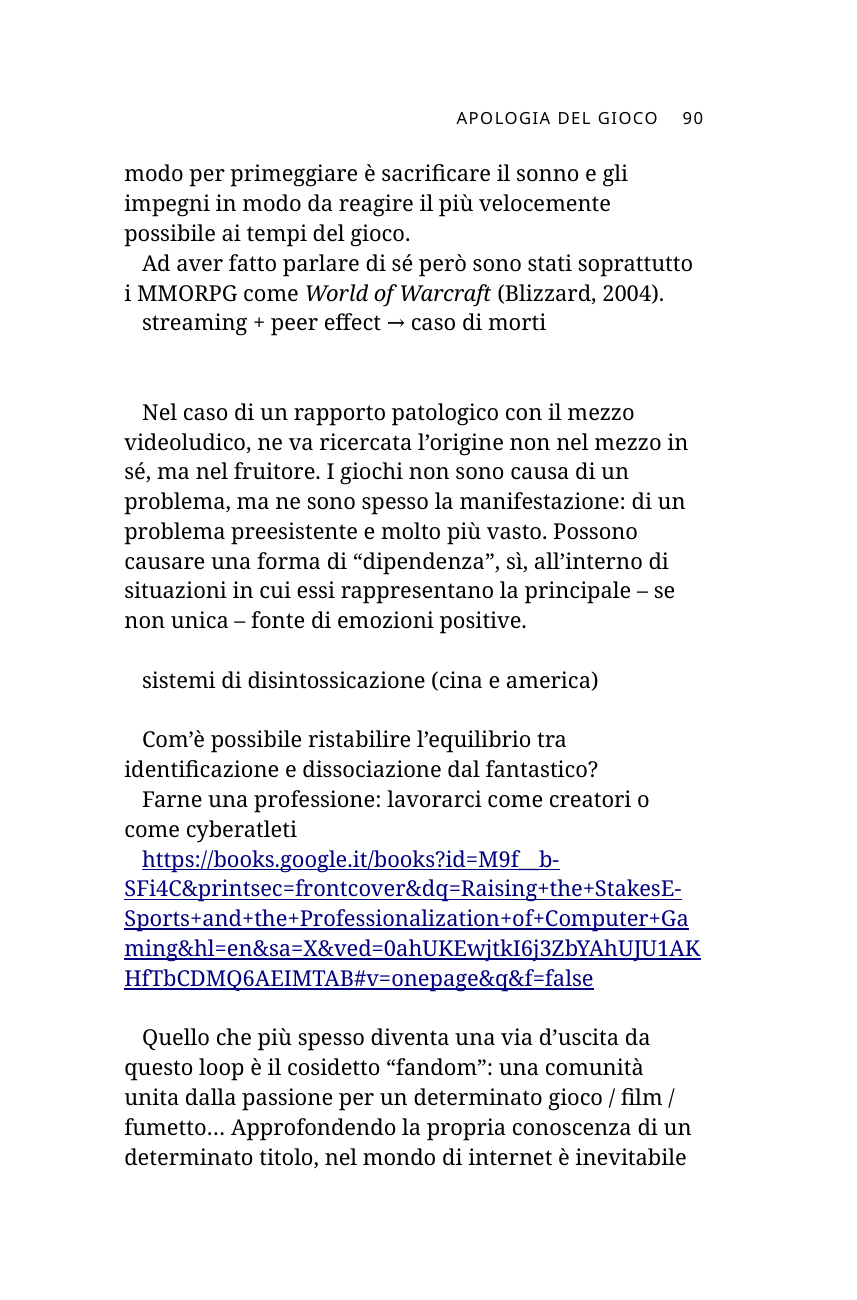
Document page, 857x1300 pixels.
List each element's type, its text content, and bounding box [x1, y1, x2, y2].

text Ad aver fatto parlare di sé però sono stati soprattutto i MMORPG come World of Warcraft (Blizzard, 2004). [124, 248, 703, 307]
text sistemi di disintossicazione (cina e america) [124, 665, 703, 695]
text Quello che più spesso diventa una via d’uscita da questo loop è il cosidetto “fandom”: una comunità unita dalla passione per un determinato gioco / film / fumetto… Approfondendo la propria conoscenza di un determinato titolo, nel mondo di internet è inevitabile [124, 1022, 703, 1171]
text Com’è possibile ristabilire l’equilibrio tra identificazione e dissociazione dal fantastico? [124, 724, 703, 784]
text https://books.google.it/books?id=M9f__b-SFi4C&printsec=frontcover&dq=Raising+the+StakesE-Sports+and+the+Professionalization+of+Computer+Gaming&hl=en&sa=X&ved=0ahUKEwjtkI6j3ZbYAhUJU1AKHfTbCDMQ6AEIMTAB#v=onepage&q&f=false [124, 844, 703, 993]
text Nel caso di un rapporto patologico con il mezzo videoludico, ne va ricercata l’origine non nel mezzo in sé, ma nel fruitore. I giochi non sono causa di un problema, ma ne sono spesso la manifestazione: di un problema preesistente e molto più vasto. Possono causare una forma di “dipendenza”, sì, all’interno di situazioni in cui essi rappresentano la principale – se non unica – fonte di emozioni positive. [124, 397, 703, 635]
text streaming + peer effect → caso di morti [124, 307, 703, 337]
text modo per primeggiare è sacrificare il sonno e gli impegni in modo da reagire il più velocemente possibile ai tempi del gioco. [124, 158, 703, 248]
text Farne una professione: lavorarci come creatori o come cyberatleti [124, 784, 703, 844]
